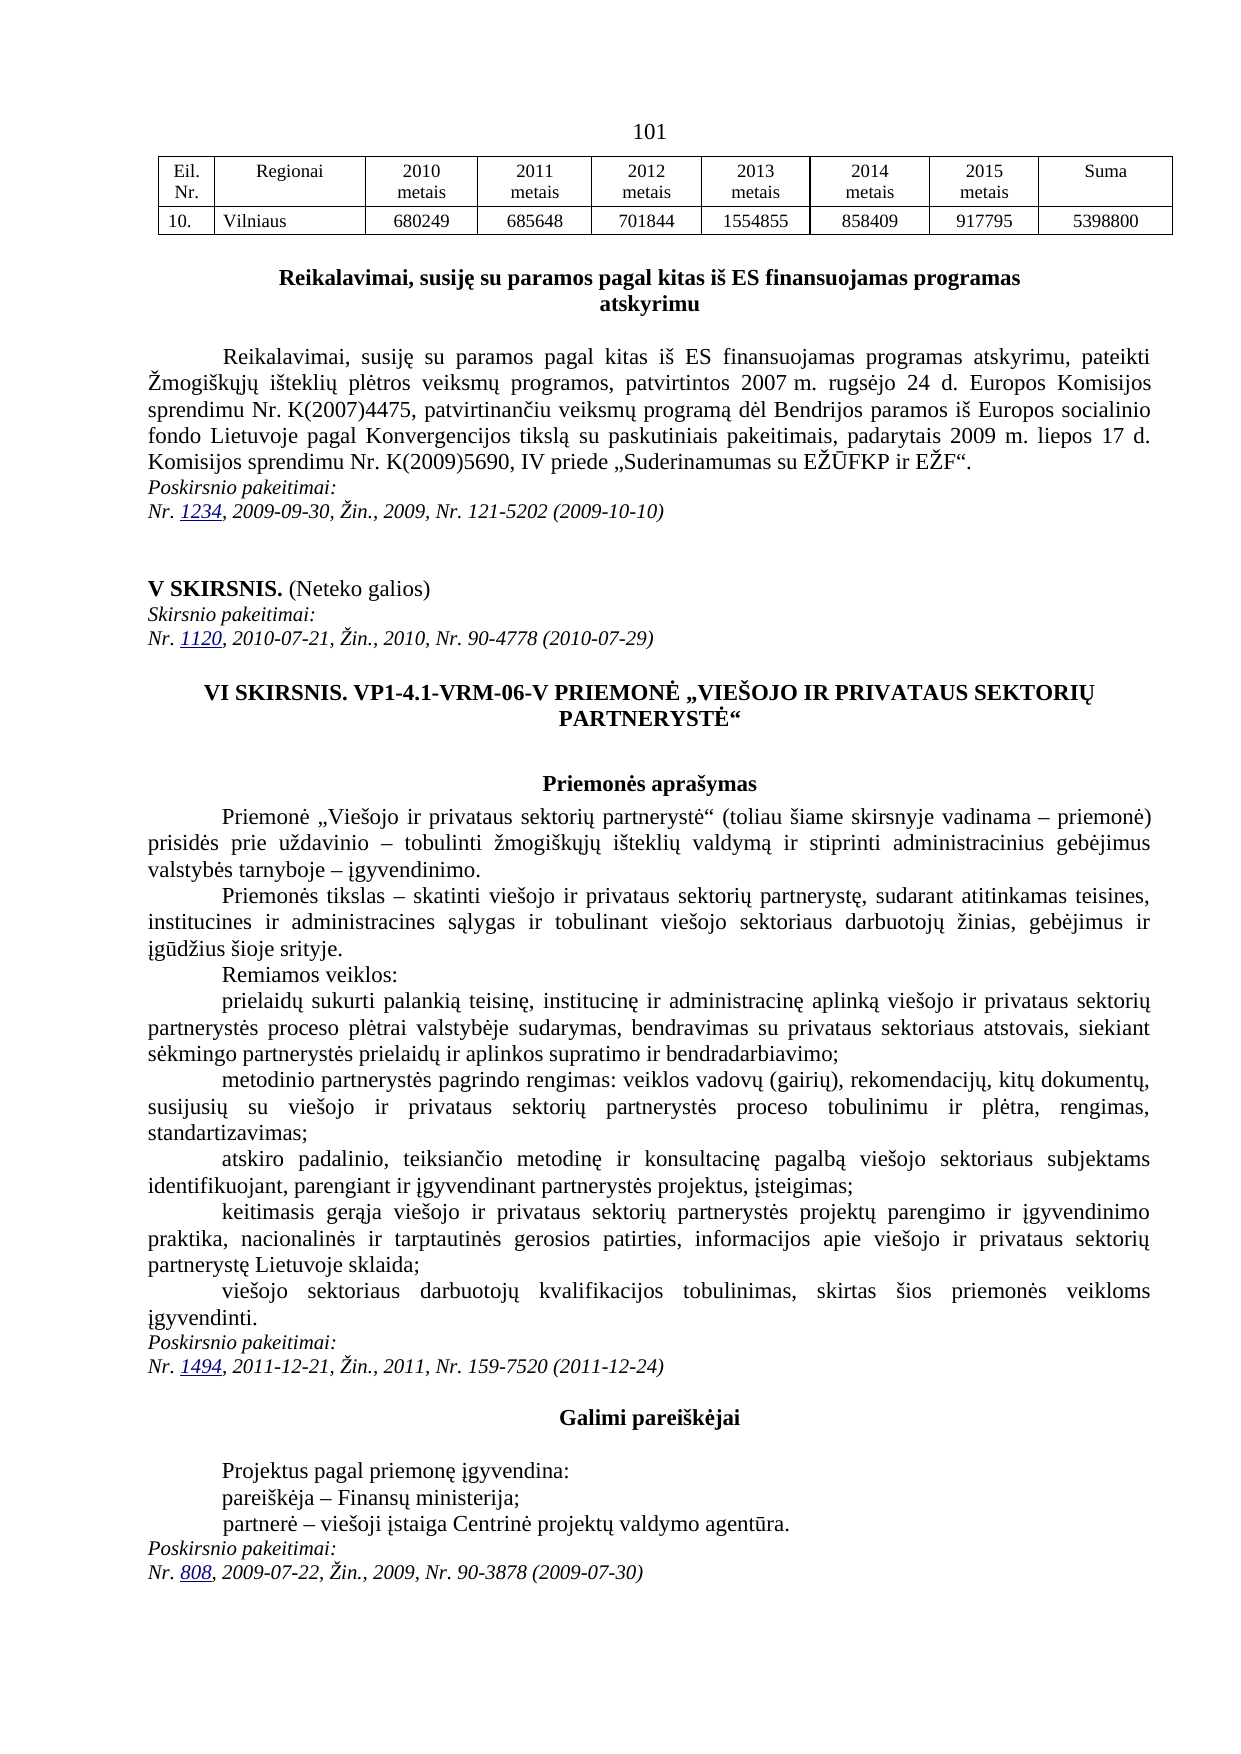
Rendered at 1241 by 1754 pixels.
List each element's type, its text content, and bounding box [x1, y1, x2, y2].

table_cell 685648 [478, 207, 591, 234]
table_cell 701844 [592, 207, 701, 234]
table_cell 1554855 [702, 207, 809, 234]
text Poskirsnio pakeitimai: [148, 1536, 1152, 1560]
text Galimi pareiškėjai [148, 1404, 1152, 1431]
text pareiškėja – Finansų ministerija; [148, 1483, 1152, 1510]
table_cell 858409 [811, 207, 929, 234]
table_cell 10. [159, 207, 214, 234]
subtitle VI SKIRSNIS. VP1-4.1-VRM-06-V PRIEMONĖ „VIEŠOJO IR PRIVATAUS SEKTORIŲ PARTNERYSTĖ“ [148, 679, 1152, 731]
text Projektus pagal priemonę įgyvendina: [148, 1457, 1152, 1483]
text Priemonė „Viešojo ir privataus sektorių partnerystė“ (toliau šiame skirsnyje vadinama – priemonė) prisidės prie uždavinio – tobulinti žmogiškųjų išteklių valdymą ir stiprinti administracinius gebėjimus valstybės tarnyboje – įgyvendinimo. [148, 803, 1152, 882]
text Remiamos veiklos: [148, 961, 1152, 987]
table_header Suma [1039, 157, 1172, 206]
table_header 2010 metais [366, 157, 477, 206]
table_header 2015 metais [930, 157, 1038, 206]
text Skirsnio pakeitimai: [148, 602, 1152, 626]
text Priemonės tikslas – skatinti viešojo ir privataus sektorių partnerystę, sudarant atitinkamas teisines, institucines ir administracines sąlygas ir tobulinant viešojo sektoriaus darbuotojų žinias, gebėjimus ir įgūdžius šioje srityje. [148, 882, 1152, 961]
text Priemonės aprašymas [148, 770, 1152, 797]
table_header 2013 metais [702, 157, 809, 206]
table_cell 680249 [366, 207, 477, 234]
table_header 2012 metais [592, 157, 701, 206]
text keitimasis gerąja viešojo ir privataus sektorių partnerystės projektų parengimo ir įgyvendinimo praktika, nacionalinės ir tarptautinės gerosios patirties, informacijos apie viešojo ir privataus sektorių partnerystę Lietuvoje sklaida; [148, 1198, 1152, 1277]
table_header Eil. Nr. [159, 157, 214, 206]
table_header 2011 metais [478, 157, 591, 206]
text metodinio partnerystės pagrindo rengimas: veiklos vadovų (gairių), rekomendacijų, kitų dokumentų, susijusių su viešojo ir privataus sektorių partnerystės proceso tobulinimu ir plėtra, rengimas, standartizavimas; [148, 1066, 1152, 1146]
text Poskirsnio pakeitimai: [148, 475, 1152, 499]
text Poskirsnio pakeitimai: [148, 1330, 1152, 1354]
text Nr. 1494, 2011-12-21, Žin., 2011, Nr. 159-7520 (2011-12-24) [148, 1354, 1152, 1378]
text Nr. 1120, 2010-07-21, Žin., 2010, Nr. 90-4778 (2010-07-29) [148, 626, 1152, 650]
text prielaidų sukurti palankią teisinę, institucinę ir administracinę aplinką viešojo ir privataus sektorių partnerystės proceso plėtrai valstybėje sudarymas, bendravimas su privataus sektoriaus atstovais, siekiant sėkmingo partnerystės prielaidų ir aplinkos supratimo ir bendradarbiavimo; [148, 987, 1152, 1066]
subtitle V SKIRSNIS. (Neteko galios) [148, 576, 1152, 602]
table_header Regionai [215, 157, 365, 206]
text atskiro padalinio, teiksiančio metodinę ir konsultacinę pagalbą viešojo sektoriaus subjektams identifikuojant, parengiant ir įgyvendinant partnerystės projektus, įsteigimas; [148, 1146, 1152, 1198]
text Reikalavimai, susiję su paramos pagal kitas iš ES finansuojamas programas atskyrimu, pateikti Žmogiškųjų išteklių plėtros veiksmų programos, patvirtintos 2007 m. rugsėjo 24 d. Europos Komisijos sprendimu Nr. K(2007)4475, patvirtinančiu veiksmų programą dėl Bendrijos paramos iš Europos socialinio fondo Lietuvoje pagal Konvergencijos tikslą su paskutiniais pakeitimais, padarytais 2009 m. liepos 17 d. Komisijos sprendimu Nr. K(2009)5690, IV priede „Suderinamumas su EŽŪFKP ir EŽF“. [148, 343, 1152, 475]
text partnerė – viešoji įstaiga Centrinė projektų valdymo agentūra. [185, 1510, 1152, 1536]
table_header 2014 metais [811, 157, 929, 206]
text Reikalavimai, susiję su paramos pagal kitas iš ES finansuojamas programas atskyrimu [148, 264, 1152, 317]
text Nr. 1234, 2009-09-30, Žin., 2009, Nr. 121-5202 (2009-10-10) [148, 499, 1152, 523]
table_cell Vilniaus [215, 207, 365, 234]
text viešojo sektoriaus darbuotojų kvalifikacijos tobulinimas, skirtas šios priemonės veikloms įgyvendinti. [148, 1277, 1152, 1330]
table_cell 917795 [930, 207, 1038, 234]
table_cell 5398800 [1039, 207, 1172, 234]
text Nr. 808, 2009-07-22, Žin., 2009, Nr. 90-3878 (2009-07-30) [148, 1560, 1152, 1584]
